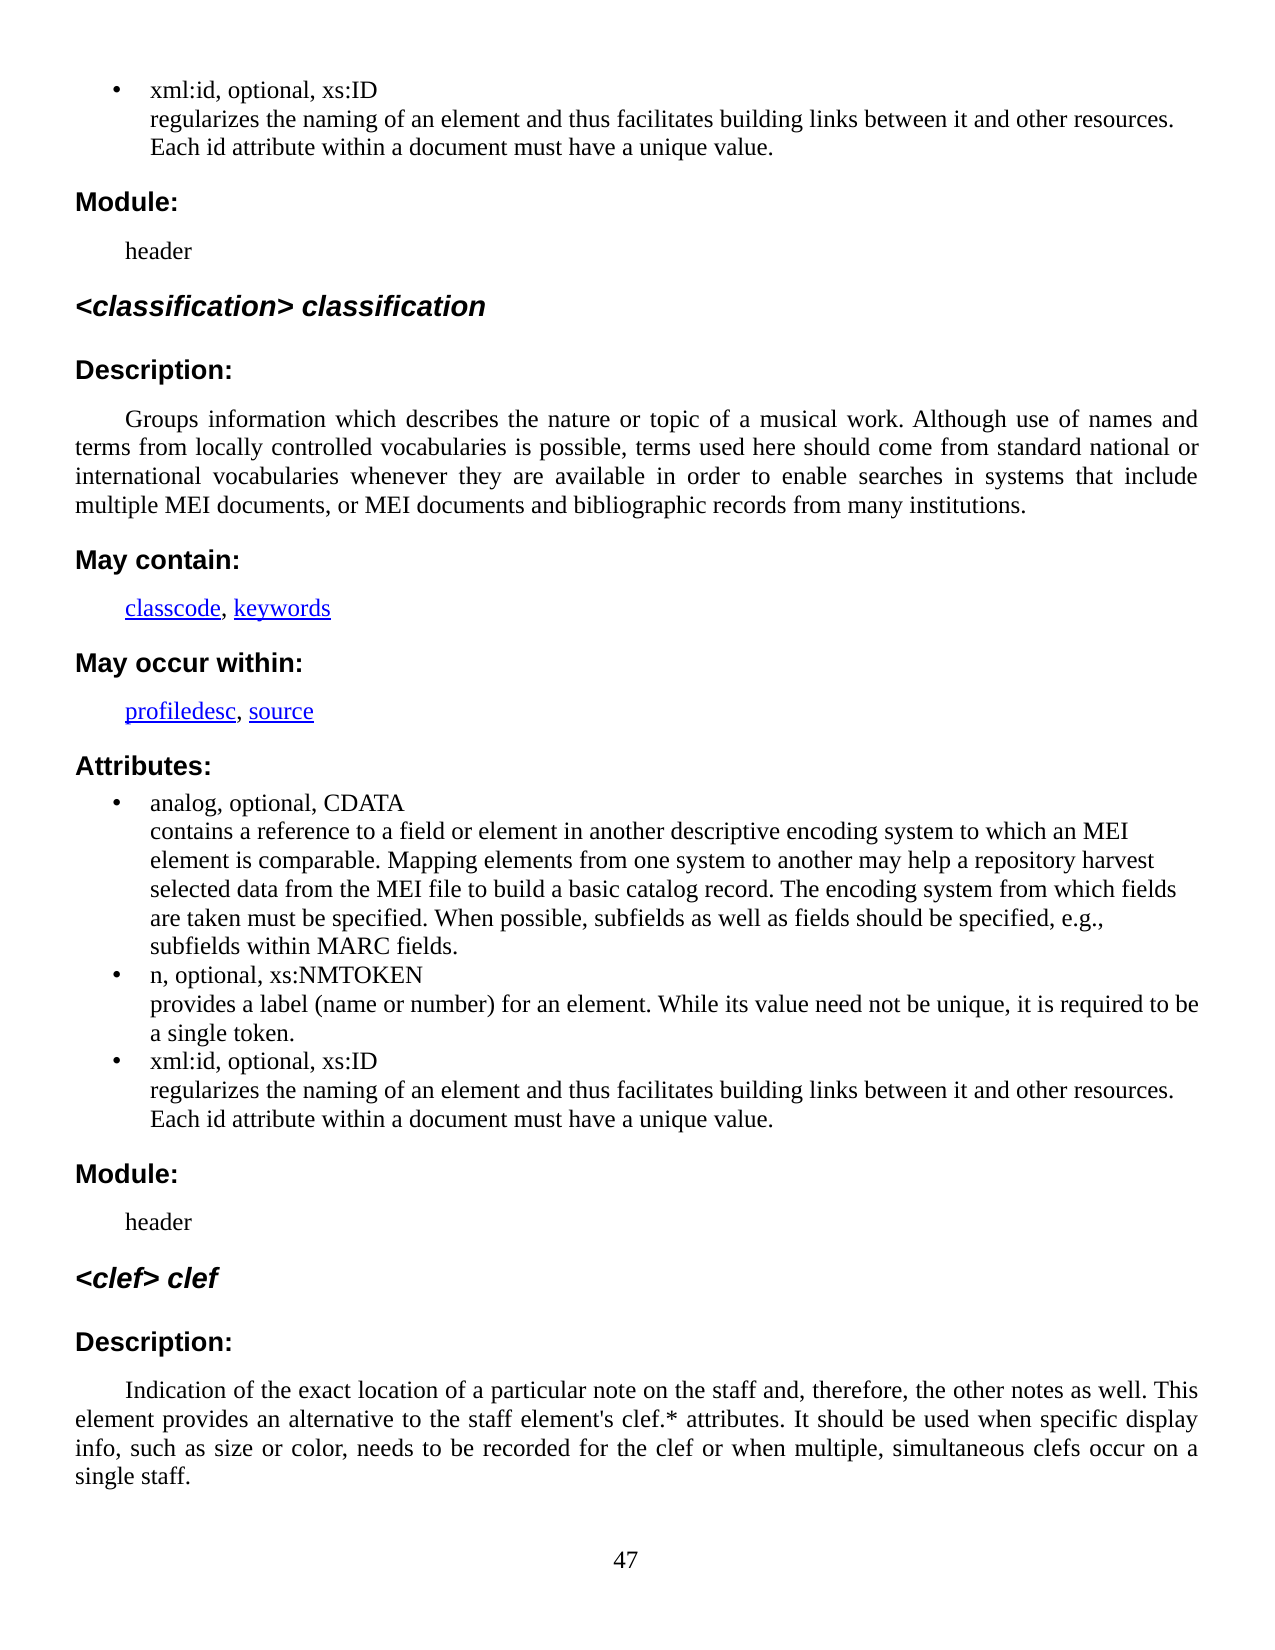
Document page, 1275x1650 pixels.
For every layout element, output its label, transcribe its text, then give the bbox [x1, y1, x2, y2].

text header [75, 1207, 1200, 1236]
list analog, optional, CDATA contains a reference to a field or element in another descriptive encoding system to which an MEI element is comparable. Mapping elements from one system to another may help a repository harvest selected data from the MEI file to build a basic catalog record. The encoding system from which fields are taken must be specified. When possible, subfields as well as fields should be specified, e.g., subfields within MARC fields. [112, 788, 1200, 960]
subtitle May contain: [75, 544, 1200, 575]
subtitle <clef> clef [75, 1261, 1200, 1294]
text Groups information which describes the nature or topic of a musical work. Although use of names and terms from locally controlled vocabularies is possible, terms used here should come from standard national or international vocabularies whenever they are available in order to enable searches in systems that include multiple MEI documents, or MEI documents and bibliographic records from many institutions. [75, 404, 1200, 519]
list xml:id, optional, xs:ID regularizes the naming of an element and thus facilitates building links between it and other resources. Each id attribute within a document must have a unique value. [112, 1046, 1200, 1133]
subtitle Module: [75, 186, 1200, 217]
text profiledesc, source [75, 696, 1200, 725]
list xml:id, optional, xs:ID regularizes the naming of an element and thus facilitates building links between it and other resources. Each id attribute within a document must have a unique value. [112, 75, 1200, 161]
subtitle Module: [75, 1158, 1200, 1189]
subtitle Description: [75, 1326, 1200, 1357]
subtitle May occur within: [75, 647, 1200, 678]
text header [75, 236, 1200, 264]
text classcode, keywords [75, 593, 1200, 622]
subtitle <classification> classification [75, 289, 1200, 323]
subtitle Attributes: [75, 750, 1200, 781]
list n, optional, xs:NMTOKEN provides a label (name or number) for an element. While its value need not be unique, it is required to be a single token. [112, 960, 1200, 1046]
text Indication of the exact location of a particular note on the staff and, therefore, the other notes as well. This element provides an alternative to the staff element's clef.* attributes. It should be used when specific display info, such as size or color, needs to be recorded for the clef or when multiple, simultaneous clefs occur on a single staff. [75, 1375, 1200, 1490]
subtitle Description: [75, 354, 1200, 386]
